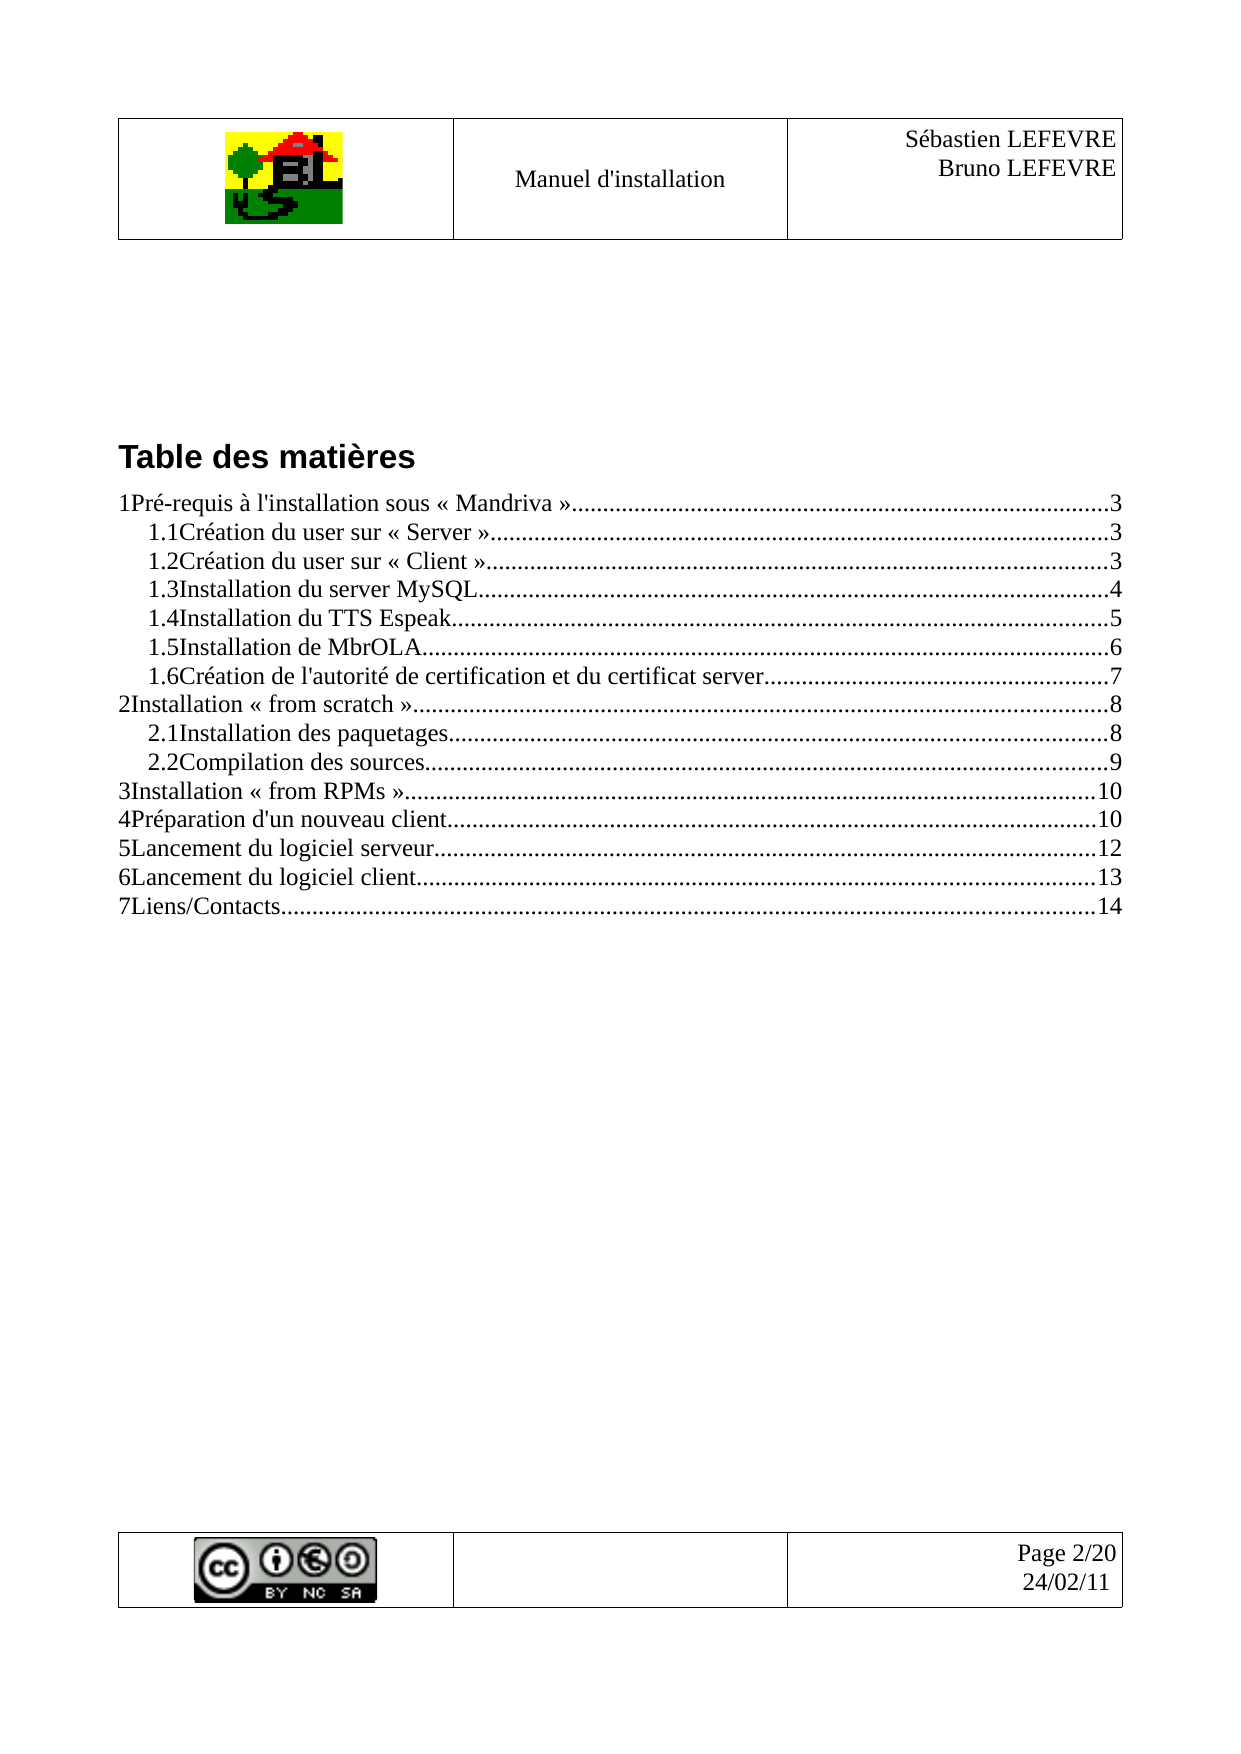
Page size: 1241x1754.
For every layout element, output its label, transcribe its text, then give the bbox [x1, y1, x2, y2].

picture [193, 1537, 378, 1603]
text 1Pré-requis à l'installation sous « Mandriva » 3 [118, 488, 1122, 517]
text 1.4Installation du TTS Espeak 5 [148, 603, 1122, 632]
text 4Préparation d'un nouveau client 10 [118, 804, 1122, 833]
picture [225, 132, 343, 224]
text 6Lancement du logiciel client 13 [118, 862, 1122, 891]
text 2Installation « from scratch » 8 [118, 689, 1122, 718]
text 1.5Installation de MbrOLA 6 [148, 632, 1122, 661]
text 1.6Création de l'autorité de certification et du certificat server 7 [148, 661, 1122, 689]
text 2.2Compilation des sources 9 [148, 747, 1122, 776]
text 1.3Installation du server MySQL 4 [148, 574, 1122, 603]
subtitle Table des matières [118, 437, 1122, 476]
text 1.1Création du user sur « Server » 3 [148, 517, 1122, 546]
text 5Lancement du logiciel serveur 12 [118, 833, 1122, 862]
text 3Installation « from RPMs » 10 [118, 776, 1122, 804]
text 2.1Installation des paquetages 8 [148, 718, 1122, 747]
text 1.2Création du user sur « Client » 3 [148, 546, 1122, 574]
text 7Liens/Contacts 14 [118, 891, 1122, 919]
